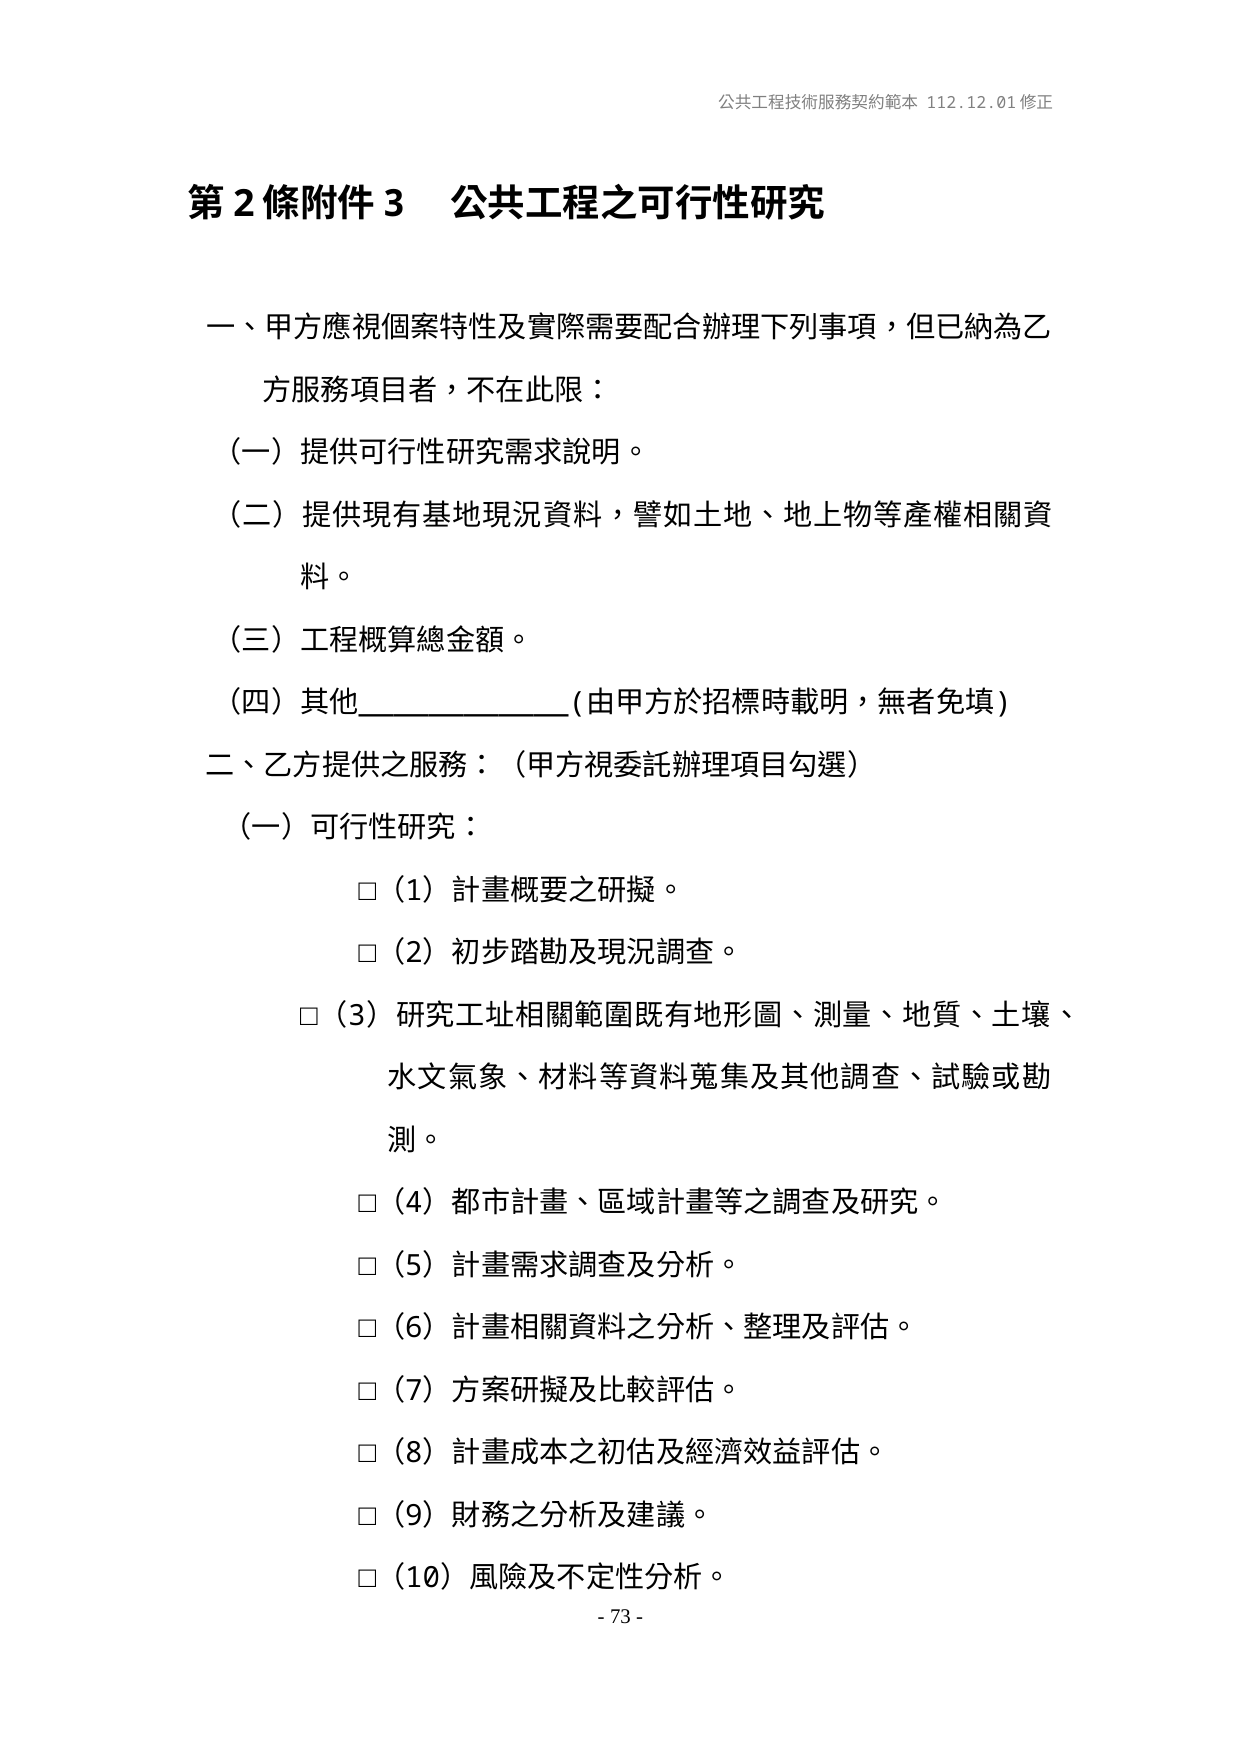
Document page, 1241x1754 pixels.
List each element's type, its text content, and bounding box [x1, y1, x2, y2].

text □（7）方案研擬及比較評估。 [358, 1346, 1053, 1408]
text □（10）風險及不定性分析。 [358, 1533, 1053, 1596]
text □（8）計畫成本之初估及經濟效益評估。 [358, 1408, 1053, 1471]
text □（9）財務之分析及建議。 [358, 1471, 1053, 1533]
text 二、乙方提供之服務：（甲方視委託辦理項目勾選） [205, 721, 1053, 783]
text 一、甲方應視個案特性及實際需要配合辦理下列事項，但已納為乙方服務項目者，不在此限： [206, 283, 1053, 408]
text □（3）研究工址相關範圍既有地形圖、測量、地質、土壤、水文氣象、材料等資料蒐集及其他調查、試驗或勘測。 [300, 971, 1053, 1158]
text （一）可行性研究： [187, 783, 1053, 846]
text □（6）計畫相關資料之分析、整理及評估。 [358, 1283, 1053, 1346]
text （一）提供可行性研究需求說明。 [212, 408, 1053, 471]
text □（2）初步踏勘及現況調查。 [358, 908, 1053, 971]
text （二）提供現有基地現況資料，譬如土地、地上物等產權相關資料。 [212, 471, 1053, 596]
text （三）工程概算總金額。 [212, 596, 1053, 658]
text 第2條附件3 公共工程之可行性研究 [187, 158, 1053, 221]
text □（4）都市計畫、區域計畫等之調查及研究。 [358, 1158, 1053, 1221]
text □（5）計畫需求調查及分析。 [358, 1221, 1053, 1283]
text □（1）計畫概要之研擬。 [358, 846, 1053, 908]
text （四）其他____________(由甲方於招標時載明，無者免填) [212, 658, 1053, 721]
